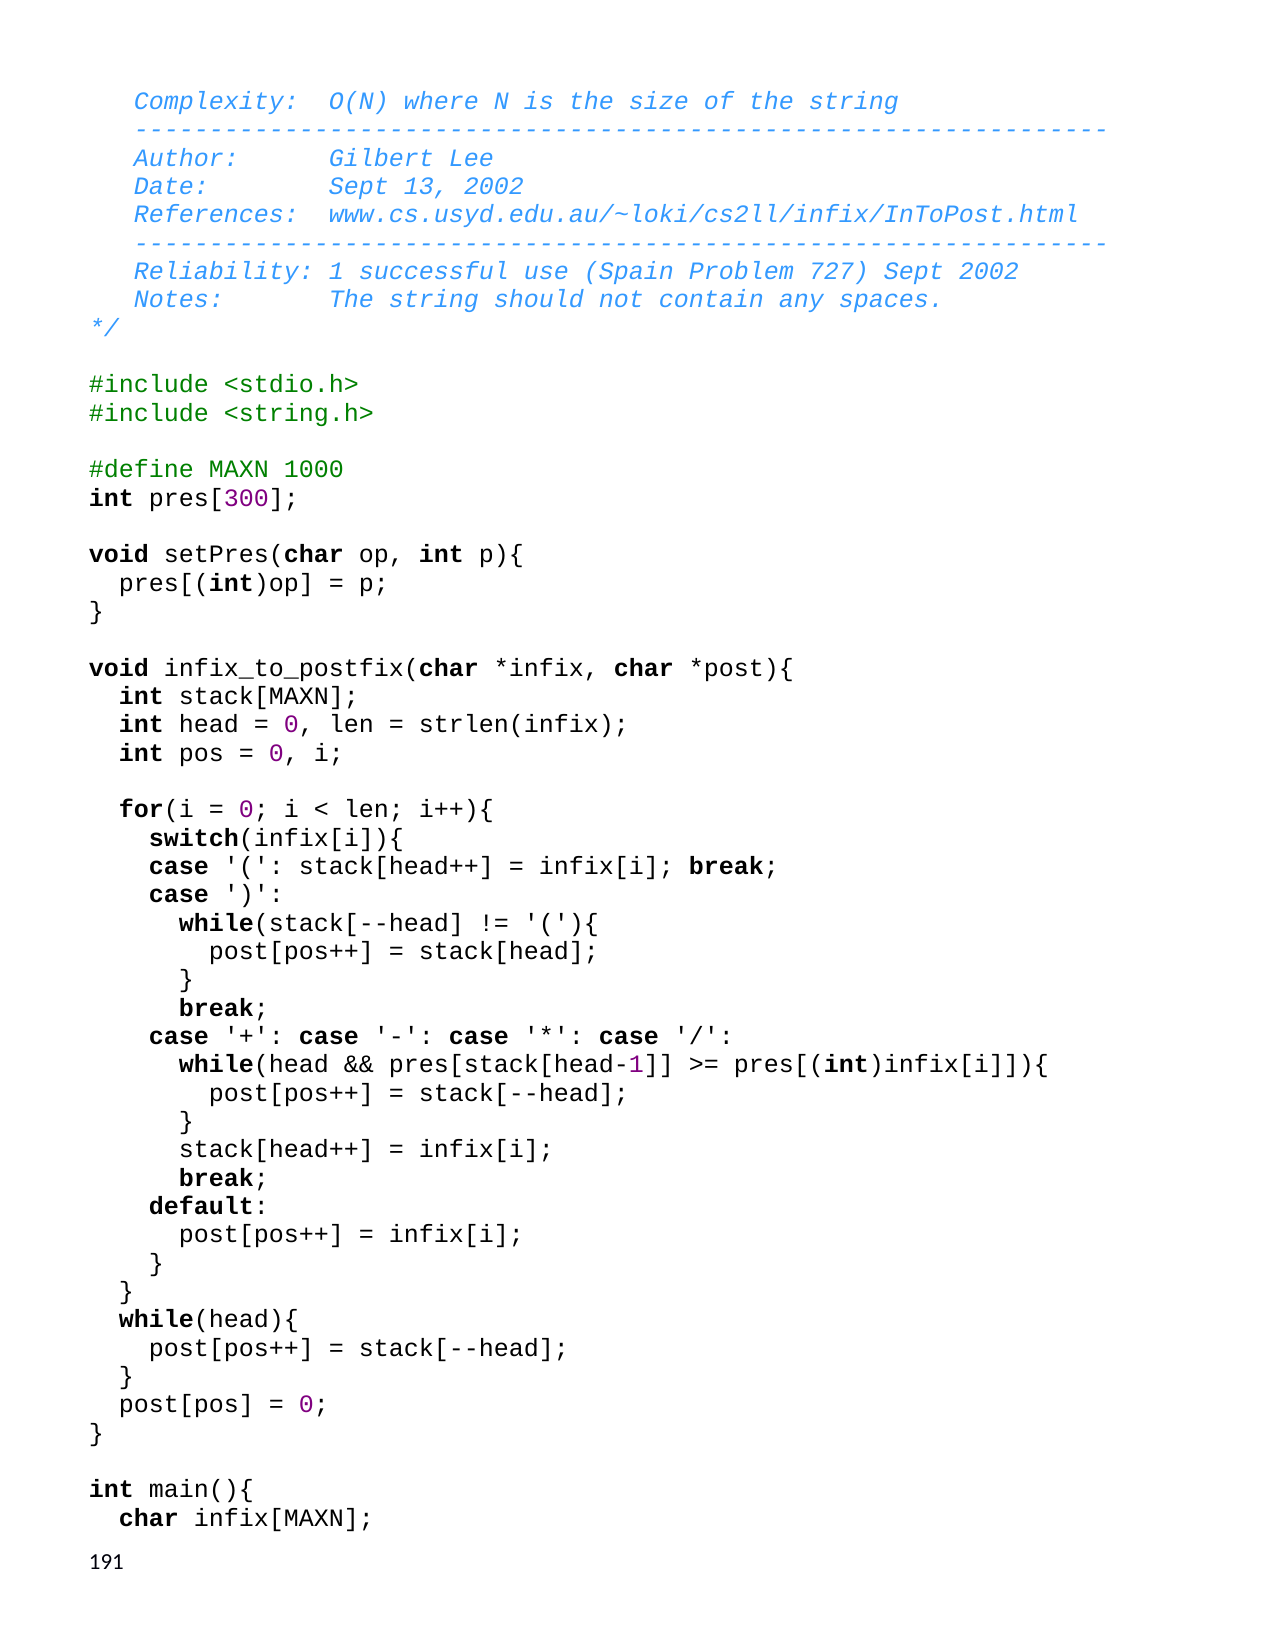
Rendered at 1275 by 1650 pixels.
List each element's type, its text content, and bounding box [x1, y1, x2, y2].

text post[pos++] = stack[--head]; [89, 1080, 1186, 1109]
text switch(infix[i]){ [89, 825, 1186, 854]
text } [89, 1279, 1186, 1307]
text post[pos++] = infix[i]; [89, 1222, 1186, 1250]
text post[pos] = 0; [89, 1392, 1186, 1420]
text case '+': case '-': case '*': case '/': [89, 1024, 1186, 1052]
text } [89, 1109, 1186, 1137]
text case ')': [89, 882, 1186, 910]
text ----------------------------------------------------------------- [89, 230, 1186, 259]
text ----------------------------------------------------------------- [89, 117, 1186, 145]
text while(head){ [89, 1307, 1186, 1335]
text while(stack[--head] != '('){ [89, 910, 1186, 939]
text int pos = 0, i; [89, 740, 1186, 769]
text } [89, 1420, 1186, 1449]
text Author: Gilbert Lee [89, 145, 1186, 174]
text post[pos++] = stack[--head]; [89, 1335, 1186, 1364]
text default: [89, 1194, 1186, 1222]
text } [89, 1364, 1186, 1392]
text Date: Sept 13, 2002 [89, 174, 1186, 202]
text pres[(int)op] = p; [89, 570, 1186, 599]
text for(i = 0; i < len; i++){ [89, 797, 1186, 825]
text } [89, 1250, 1186, 1279]
text Notes: The string should not contain any spaces. [89, 287, 1186, 315]
text post[pos++] = stack[head]; [89, 939, 1186, 967]
text } [89, 967, 1186, 995]
text #include <stdio.h> [89, 372, 1186, 400]
text int head = 0, len = strlen(infix); [89, 712, 1186, 740]
text int stack[MAXN]; [89, 684, 1186, 712]
text void setPres(char op, int p){ [89, 542, 1186, 570]
text int pres[300]; [89, 485, 1186, 514]
text stack[head++] = infix[i]; [89, 1137, 1186, 1165]
text Reliability: 1 successful use (Spain Problem 727) Sept 2002 [89, 259, 1186, 287]
text break; [89, 995, 1186, 1024]
text char infix[MAXN]; [89, 1505, 1186, 1534]
text case '(': stack[head++] = infix[i]; break; [89, 854, 1186, 882]
text break; [89, 1165, 1186, 1194]
text #include <string.h> [89, 400, 1186, 429]
text void infix_to_postfix(char *infix, char *post){ [89, 655, 1186, 684]
text int main(){ [89, 1477, 1186, 1505]
text References: www.cs.usyd.edu.au/~loki/cs2ll/infix/InToPost.html [89, 202, 1186, 230]
text } [89, 599, 1186, 627]
text #define MAXN 1000 [89, 457, 1186, 485]
text */ [89, 315, 1186, 344]
text while(head && pres[stack[head-1]] >= pres[(int)infix[i]]){ [89, 1052, 1186, 1080]
text Complexity: O(N) where N is the size of the string [89, 89, 1186, 117]
